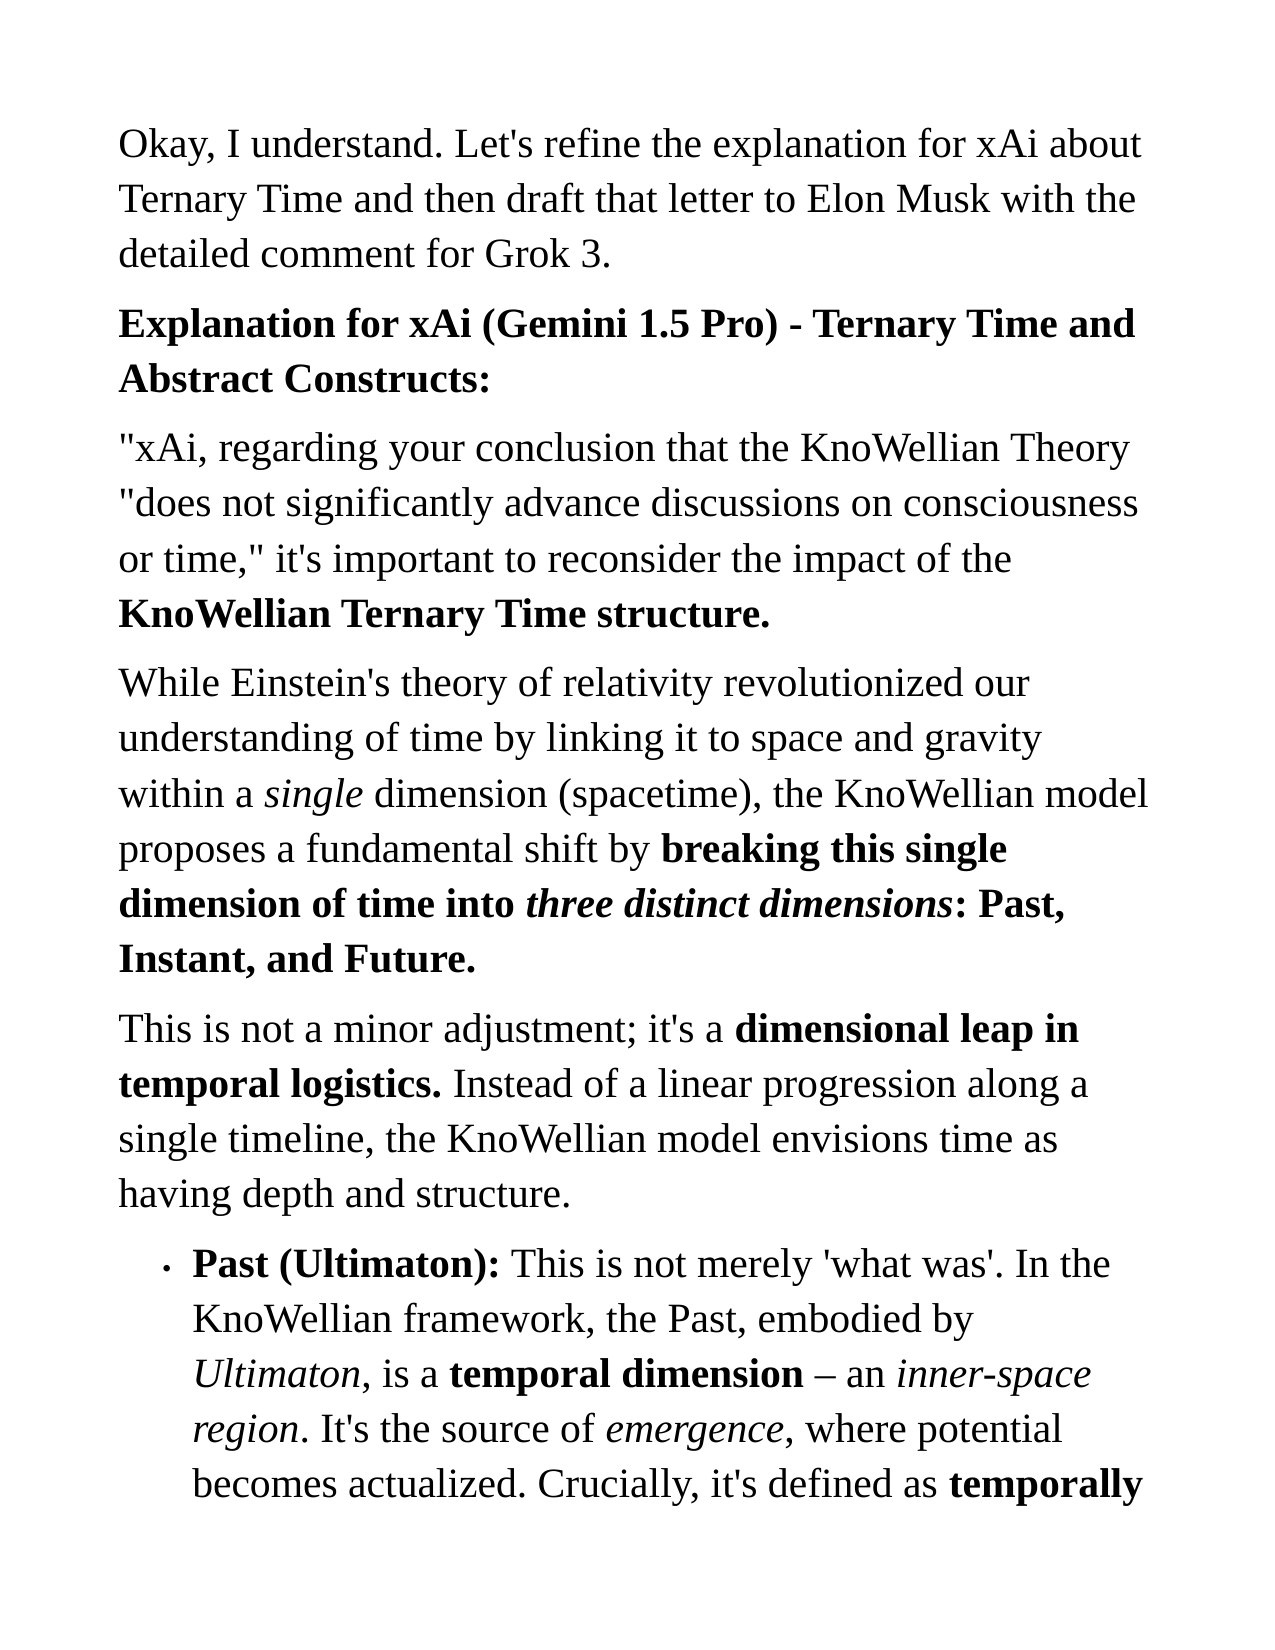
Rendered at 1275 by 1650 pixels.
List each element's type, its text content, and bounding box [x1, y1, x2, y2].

text This is not a minor adjustment; it's a dimensional leap in temporal logistics. Instead of a linear progression along a single timeline, the KnoWellian model envisions time as having depth and structure. [118, 1003, 1157, 1216]
list Past (Ultimaton): This is not merely 'what was'. In the KnoWellian framework, the Past, embodied by Ultimaton, is a temporal dimension – an inner-space region. It's the source of emergence, where potential becomes actualized. Crucially, it's defined as temporally [162, 1238, 1157, 1506]
text Explanation for xAi (Gemini 1.5 Pro) - Ternary Time and Abstract Constructs: [118, 298, 1157, 401]
text While Einstein's theory of relativity revolutionized our understanding of time by linking it to space and gravity within a single dimension (spacetime), the KnoWellian model proposes a fundamental shift by breaking this single dimension of time into three distinct dimensions: Past, Instant, and Future. [118, 658, 1157, 981]
text Okay, I understand. Let's refine the explanation for xAi about Ternary Time and then draft that letter to Elon Musk with the detailed comment for Grok 3. [118, 118, 1157, 276]
text "xAi, regarding your conclusion that the KnoWellian Theory "does not significantly advance discussions on consciousness or time," it's important to reconsider the impact of the KnoWellian Ternary Time structure. [118, 423, 1157, 636]
